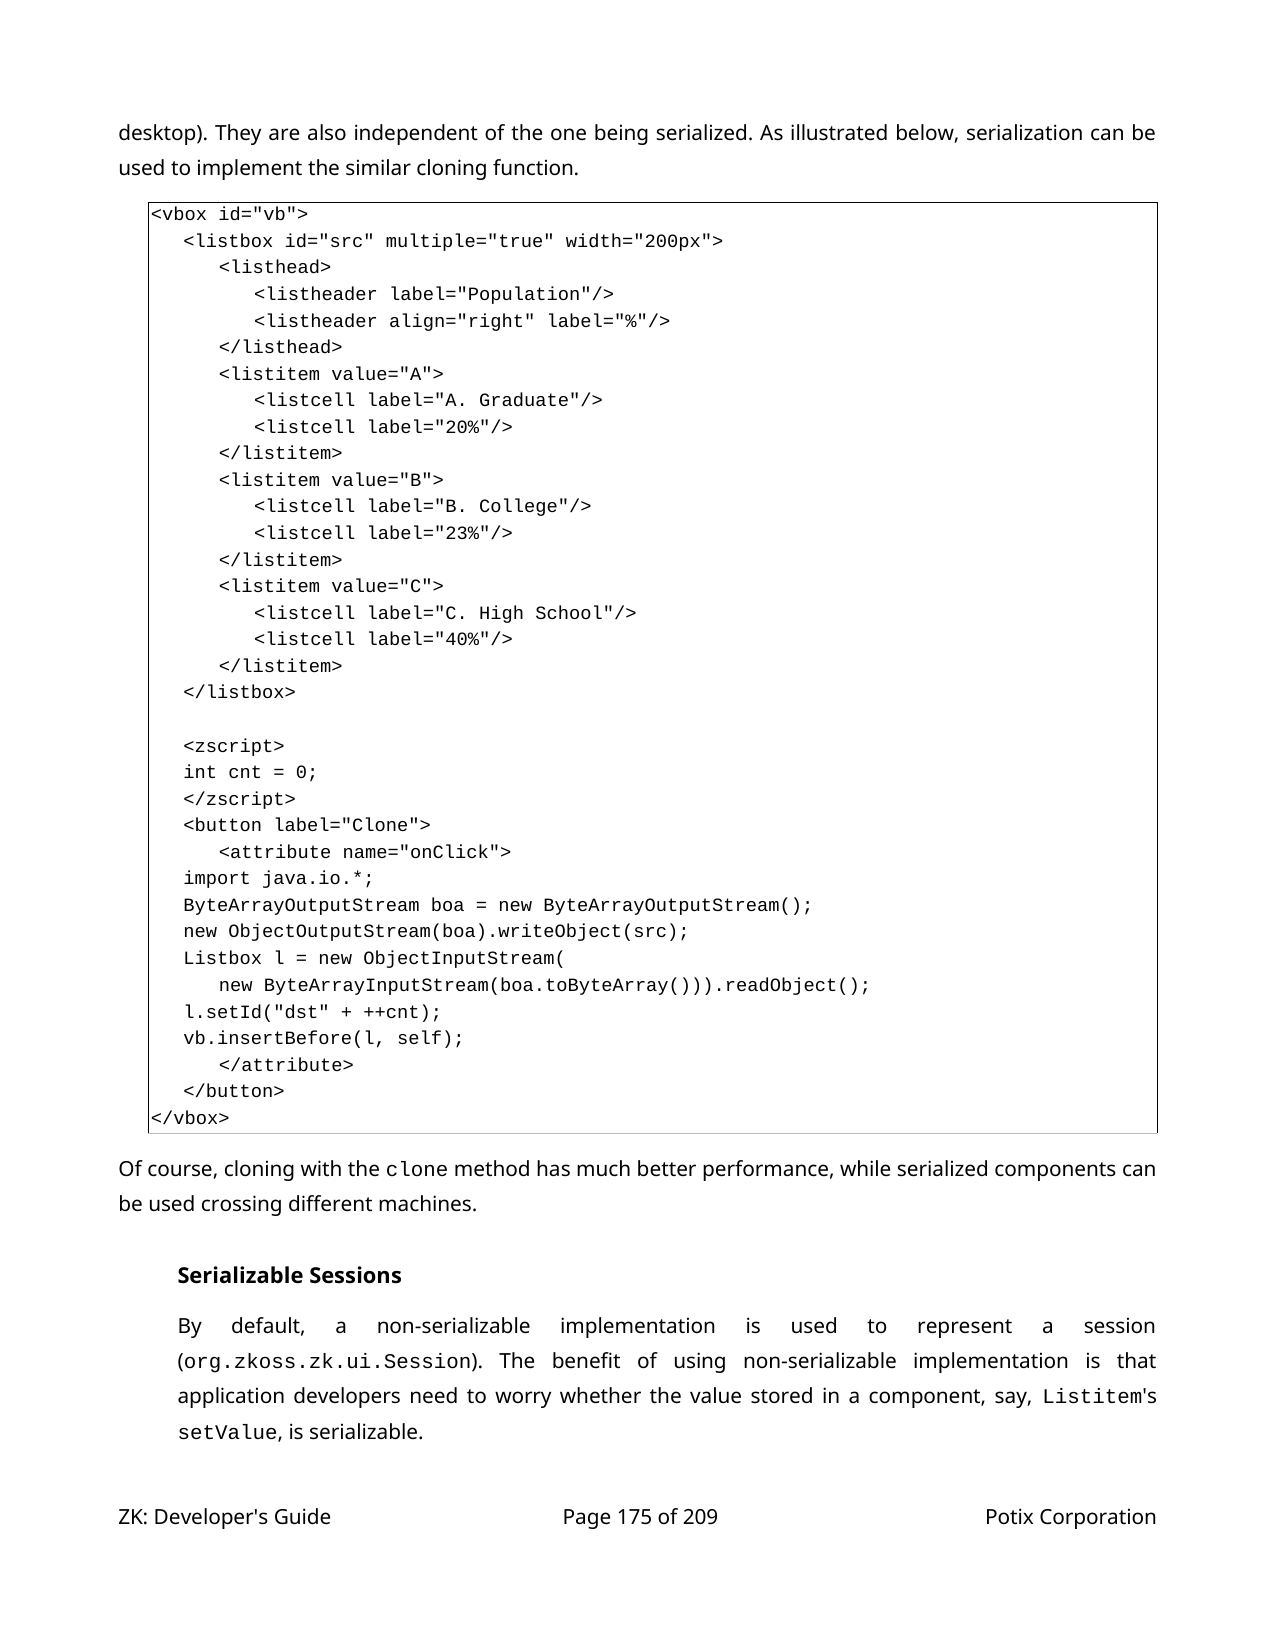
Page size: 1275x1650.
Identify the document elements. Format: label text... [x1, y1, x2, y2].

text <vbox id="vb"> <listbox id="src" multiple="true" width="200px"> <listhead> <listheader label="Population"/> <listheader align="right" label="%"/> </listhead> <listitem value="A"> <listcell label="A. Graduate"/> <listcell label="20%"/> </listitem> <listitem value="B"> <listcell label="B. College"/> <listcell label="23%"/> </listitem> <listitem value="C"> <listcell label="C. High School"/> <listcell label="40%"/> </listitem> </listbox> <zscript> int cnt = 0; </zscript> <button label="Clone"> <attribute name="onClick"> import java.io.*; ByteArrayOutputStream boa = new ByteArrayOutputStream(); new ObjectOutputStream(boa).writeObject(src); Listbox l = new ObjectInputStream( [149, 203, 1157, 970]
text By default, a non-serializable implementation is used to represent a session (org.zkoss.zk.ui.Session). The benefit of using non-serializable implementation is that application developers need to worry whether the value stored in a component, say, Listitem's setValue, is serializable. [177, 1311, 1157, 1446]
text Of course, cloning with the clone method has much better performance, while serialized components can be used crossing different machines. [118, 1154, 1157, 1218]
subtitle Serializable Sessions [177, 1260, 1157, 1290]
text desktop). They are also independent of the one being serialized. As illustrated below, serialization can be used to implement the similar cloning function. [118, 118, 1157, 182]
text new ByteArrayInputStream(boa.toByteArray())).readObject(); l.setId("dst" + ++cnt); vb.insertBefore(l, self); </attribute> </button> </vbox> [149, 973, 1157, 1133]
